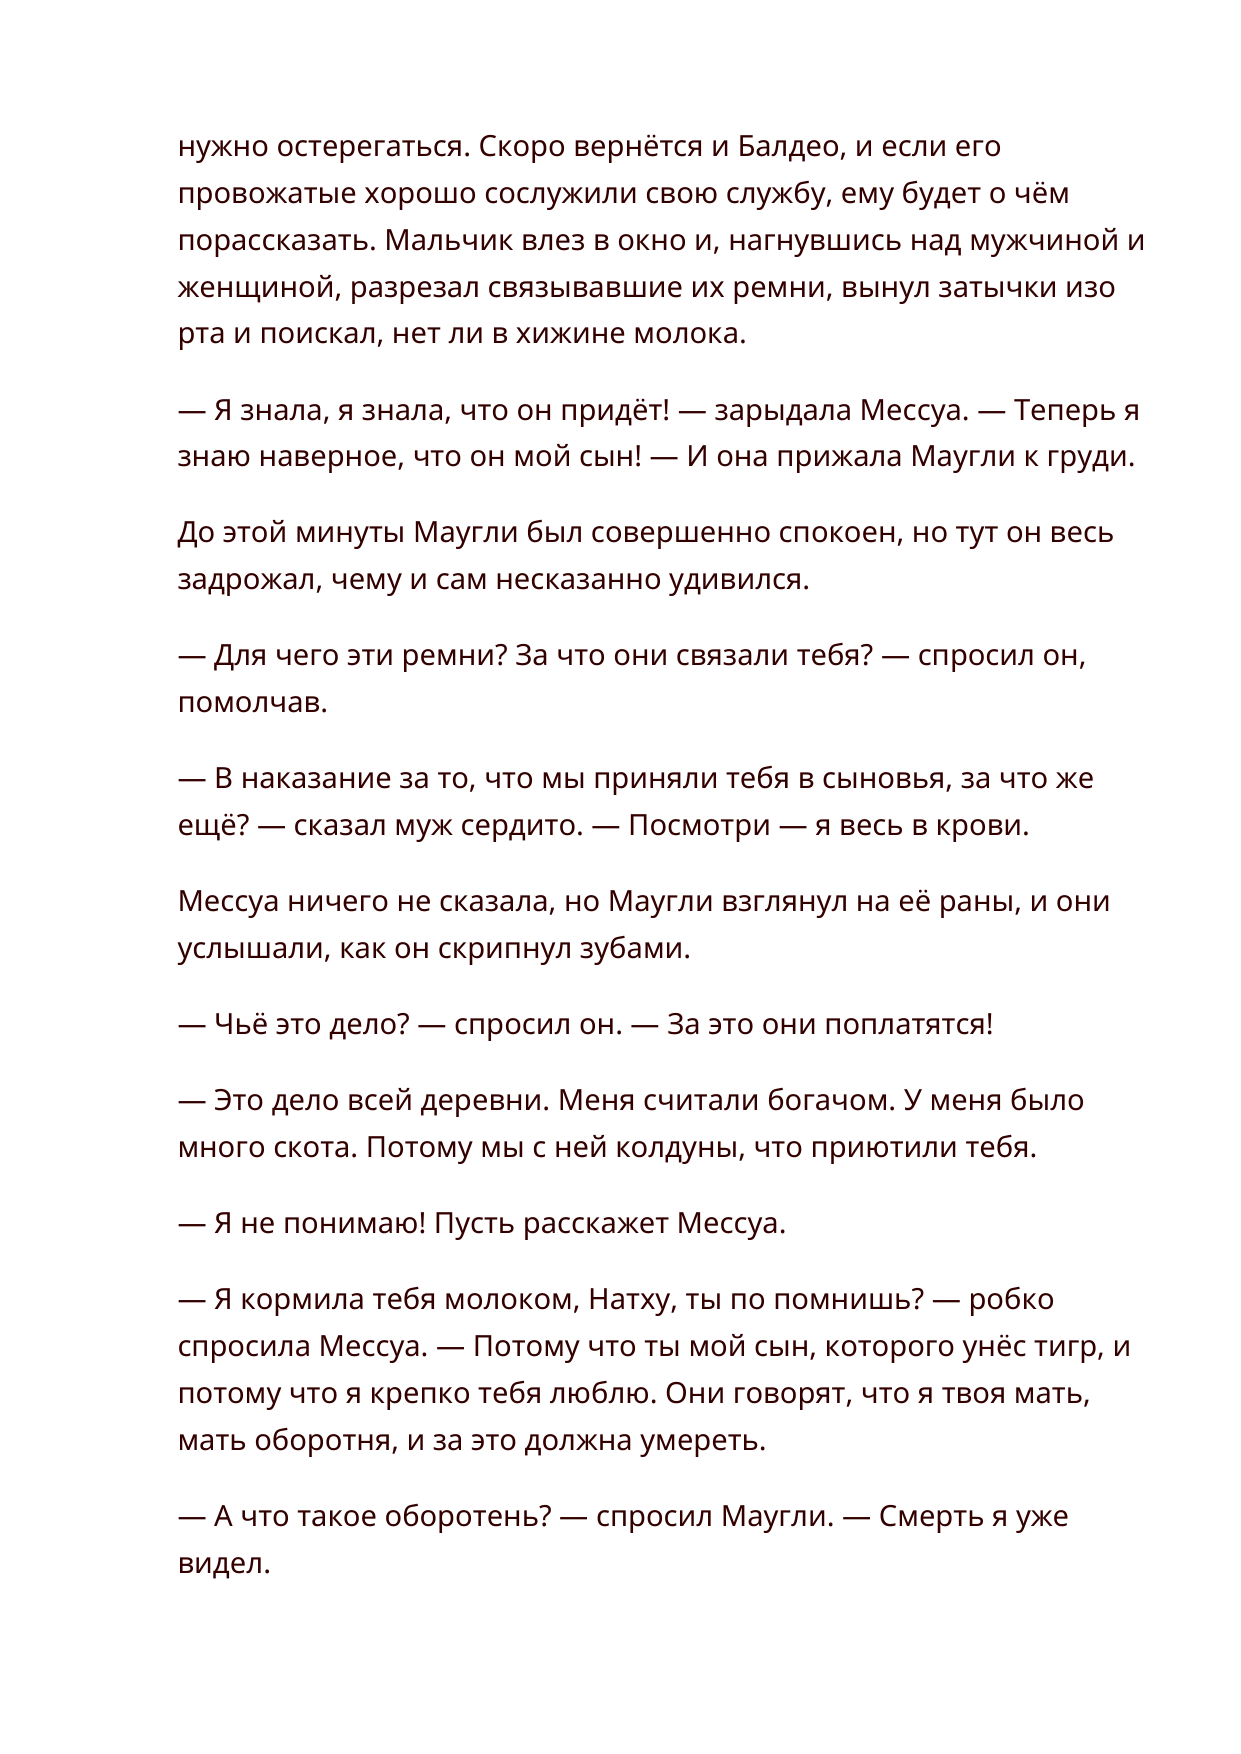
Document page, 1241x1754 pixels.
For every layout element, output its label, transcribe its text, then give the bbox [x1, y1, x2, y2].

text — Я не понимаю! Пусть расскажет Мессуа. [177, 1195, 1152, 1242]
text — Для чего эти ремни? За что они связали тебя? — спросил он, помолчав. [177, 627, 1152, 721]
text До этой минуты Маугли был совершенно спокоен, но тут он весь задрожал, чему и сам несказанно удивился. [177, 504, 1152, 598]
text Мессуа ничего не сказала, но Маугли взглянул на её раны, и они услышали, как он скрипнул зубами. [177, 873, 1152, 967]
text — А что такое оборотень? — спросил Маугли. — Смерть я уже видел. [177, 1488, 1152, 1582]
text — В наказание за то, что мы приняли тебя в сыновья, за что же ещё? — сказал муж сердито. — Посмотри — я весь в крови. [177, 750, 1152, 844]
text — Я знала, я знала, что он придёт! — зарыдала Мессуа. — Теперь я знаю наверное, что он мой сын! — И она прижала Маугли к груди. [177, 382, 1152, 475]
text нужно остерегаться. Скоро вернётся и Балдео, и если его провожатые хорошо сослужили свою службу, ему будет о чём порассказать. Мальчик влез в окно и, нагнувшись над мужчиной и женщиной, разрезал связывавшие их ремни, вынул затычки изо рта и поискал, нет ли в хижине молока. [177, 118, 1152, 352]
text — Это дело всей деревни. Меня считали богачом. У меня было много скота. Потому мы с ней колдуны, что приютили тебя. [177, 1072, 1152, 1166]
text — Чьё это дело? — спросил он. — За это они поплатятся! [177, 996, 1152, 1043]
text — Я кормила тебя молоком, Натху, ты по помнишь? — робко спросила Мессуа. — Потому что ты мой сын, которого унёс тигр, и потому что я крепко тебя люблю. Они говорят, что я твоя мать, мать оборотня, и за это должна умереть. [177, 1271, 1152, 1459]
